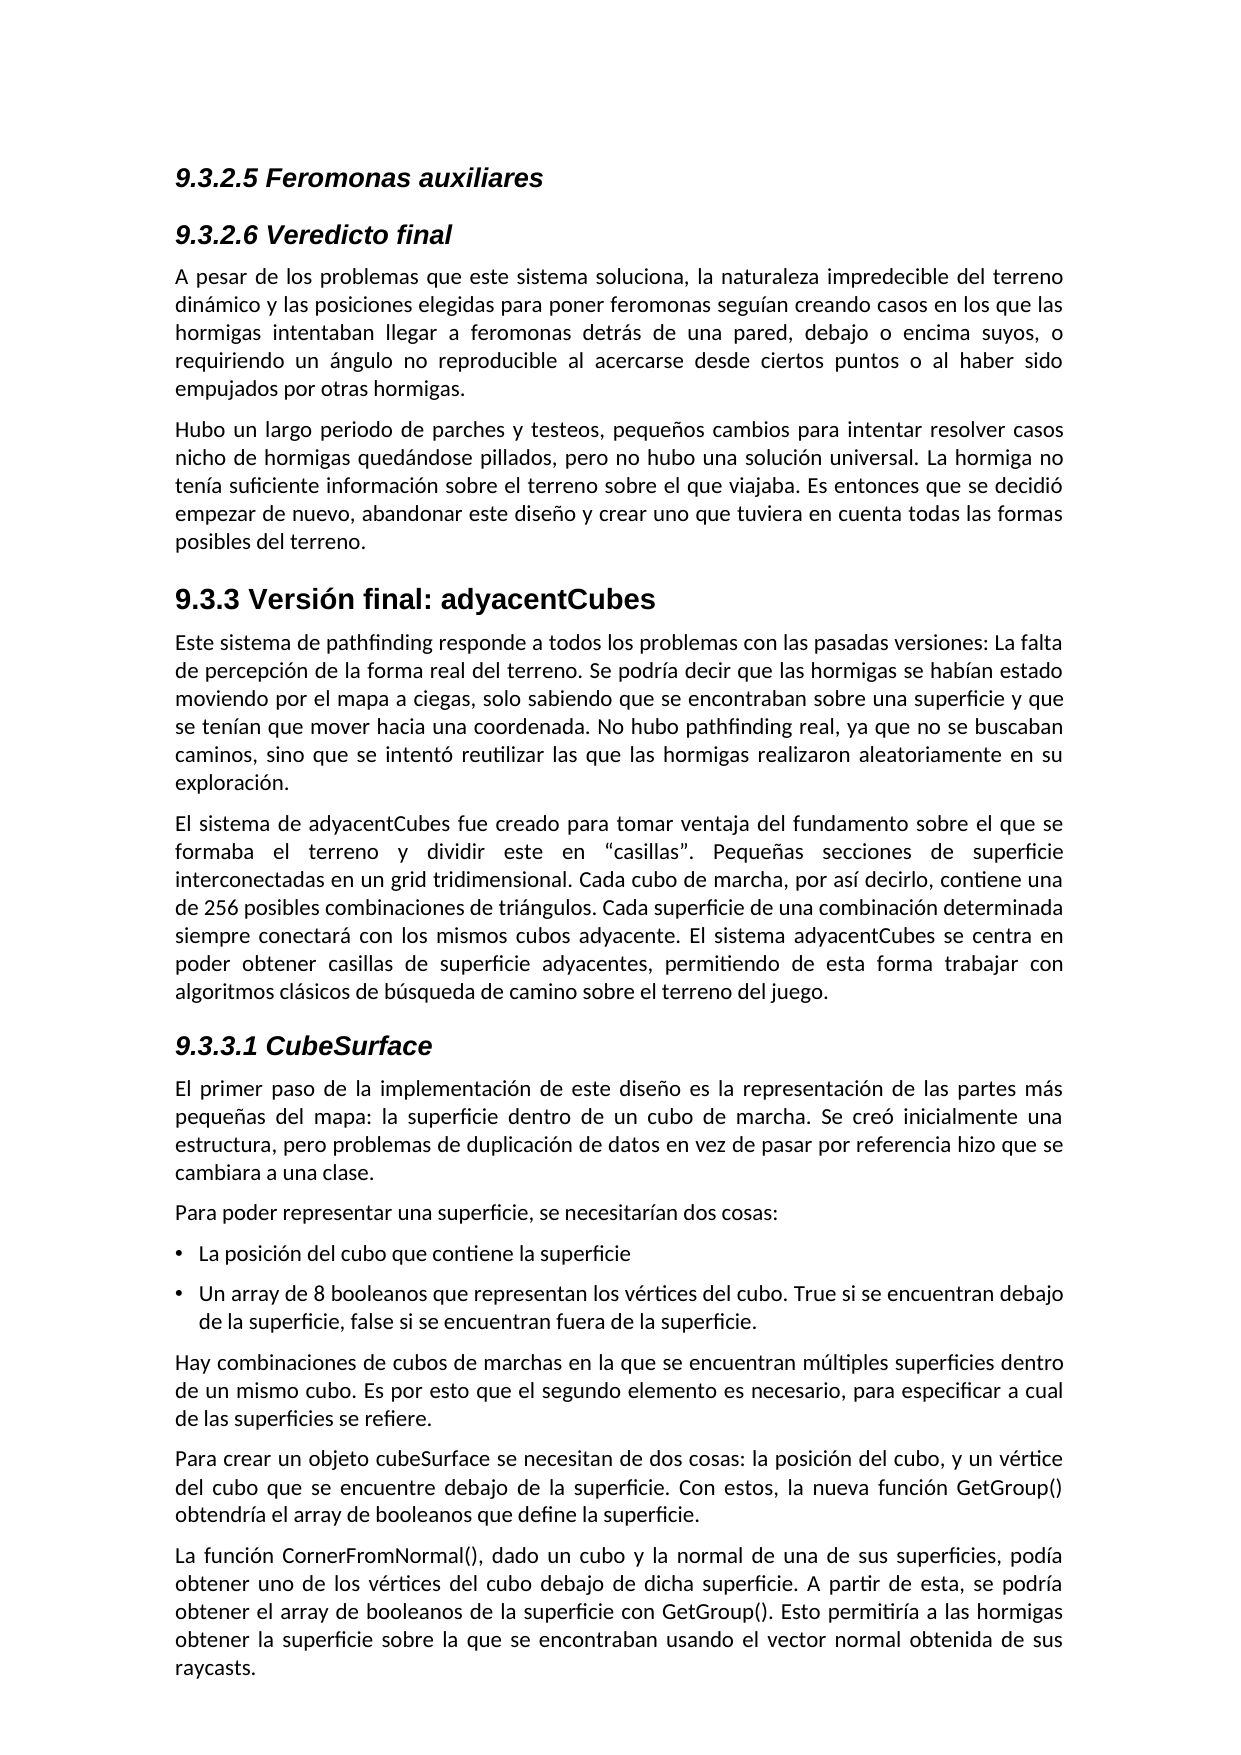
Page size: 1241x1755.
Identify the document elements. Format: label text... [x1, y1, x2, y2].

text Para poder representar una superficie, se necesitarían dos cosas: [175, 1198, 1065, 1226]
list Un array de 8 booleanos que representan los vértices del cubo. True si se encuentran debajo de la superficie, false si se encuentran fuera de la superficie. [175, 1279, 1065, 1336]
text Este sistema de pathfinding responde a todos los problemas con las pasadas versiones: La falta de percepción de la forma real del terreno. Se podría decir que las hormigas se habían estado moviendo por el mapa a ciegas, solo sabiendo que se encontraban sobre una superficie y que se tenían que mover hacia una coordenada. No hubo pathfinding real, ya que no se buscaban caminos, sino que se intentó reutilizar las que las hormigas realizaron aleatoriamente en su exploración. [175, 628, 1065, 796]
text La función CornerFromNormal(), dado un cubo y la normal de una de sus superficies, podía obtener uno de los vértices del cubo debajo de dicha superficie. A partir de esta, se podría obtener el array de booleanos de la superficie con GetGroup(). Esto permitiría a las hormigas obtener la superficie sobre la que se encontraban usando el vector normal obtenida de sus raycasts. [175, 1541, 1065, 1681]
subtitle Veredicto final [175, 219, 1065, 250]
subtitle CubeSurface [175, 1030, 1065, 1061]
list La posición del cubo que contiene la superficie [175, 1239, 1065, 1267]
text El sistema de adyacentCubes fue creado para tomar ventaja del fundamento sobre el que se formaba el terreno y dividir este en “casillas”. Pequeñas secciones de superficie interconectadas en un grid tridimensional. Cada cubo de marcha, por así decirlo, contiene una de 256 posibles combinaciones de triángulos. Cada superficie de una combinación determinada siempre conectará con los mismos cubos adyacente. El sistema adyacentCubes se centra en poder obtener casillas de superficie adyacentes, permitiendo de esta forma trabajar con algoritmos clásicos de búsqueda de camino sobre el terreno del juego. [175, 809, 1065, 1005]
text A pesar de los problemas que este sistema soluciona, la naturaleza impredecible del terreno dinámico y las posiciones elegidas para poner feromonas seguían creando casos en los que las hormigas intentaban llegar a feromonas detrás de una pared, debajo o encima suyos, o requiriendo un ángulo no reproducible al acercarse desde ciertos puntos o al haber sido empujados por otras hormigas. [175, 262, 1065, 403]
text El primer paso de la implementación de este diseño es la representación de las partes más pequeñas del mapa: la superficie dentro de un cubo de marcha. Se creó inicialmente una estructura, pero problemas de duplicación de datos en vez de pasar por referencia hizo que se cambiara a una clase. [175, 1074, 1065, 1186]
text Hay combinaciones de cubos de marchas en la que se encuentran múltiples superficies dentro de un mismo cubo. Es por esto que el segundo elemento es necesario, para especificar a cual de las superficies se refiere. [175, 1348, 1065, 1432]
subtitle Versión final: adyacentCubes [175, 582, 1065, 616]
subtitle Feromonas auxiliares [175, 162, 1065, 194]
text Para crear un objeto cubeSurface se necesitan de dos cosas: la posición del cubo, y un vértice del cubo que se encuentre debajo de la superficie. Con estos, la nueva función GetGroup() obtendría el array de booleanos que define la superficie. [175, 1444, 1065, 1529]
text Hubo un largo periodo de parches y testeos, pequeños cambios para intentar resolver casos nicho de hormigas quedándose pillados, pero no hubo una solución universal. La hormiga no tenía suficiente información sobre el terreno sobre el que viajaba. Es entonces que se decidió empezar de nuevo, abandonar este diseño y crear uno que tuviera en cuenta todas las formas posibles del terreno. [175, 415, 1065, 555]
